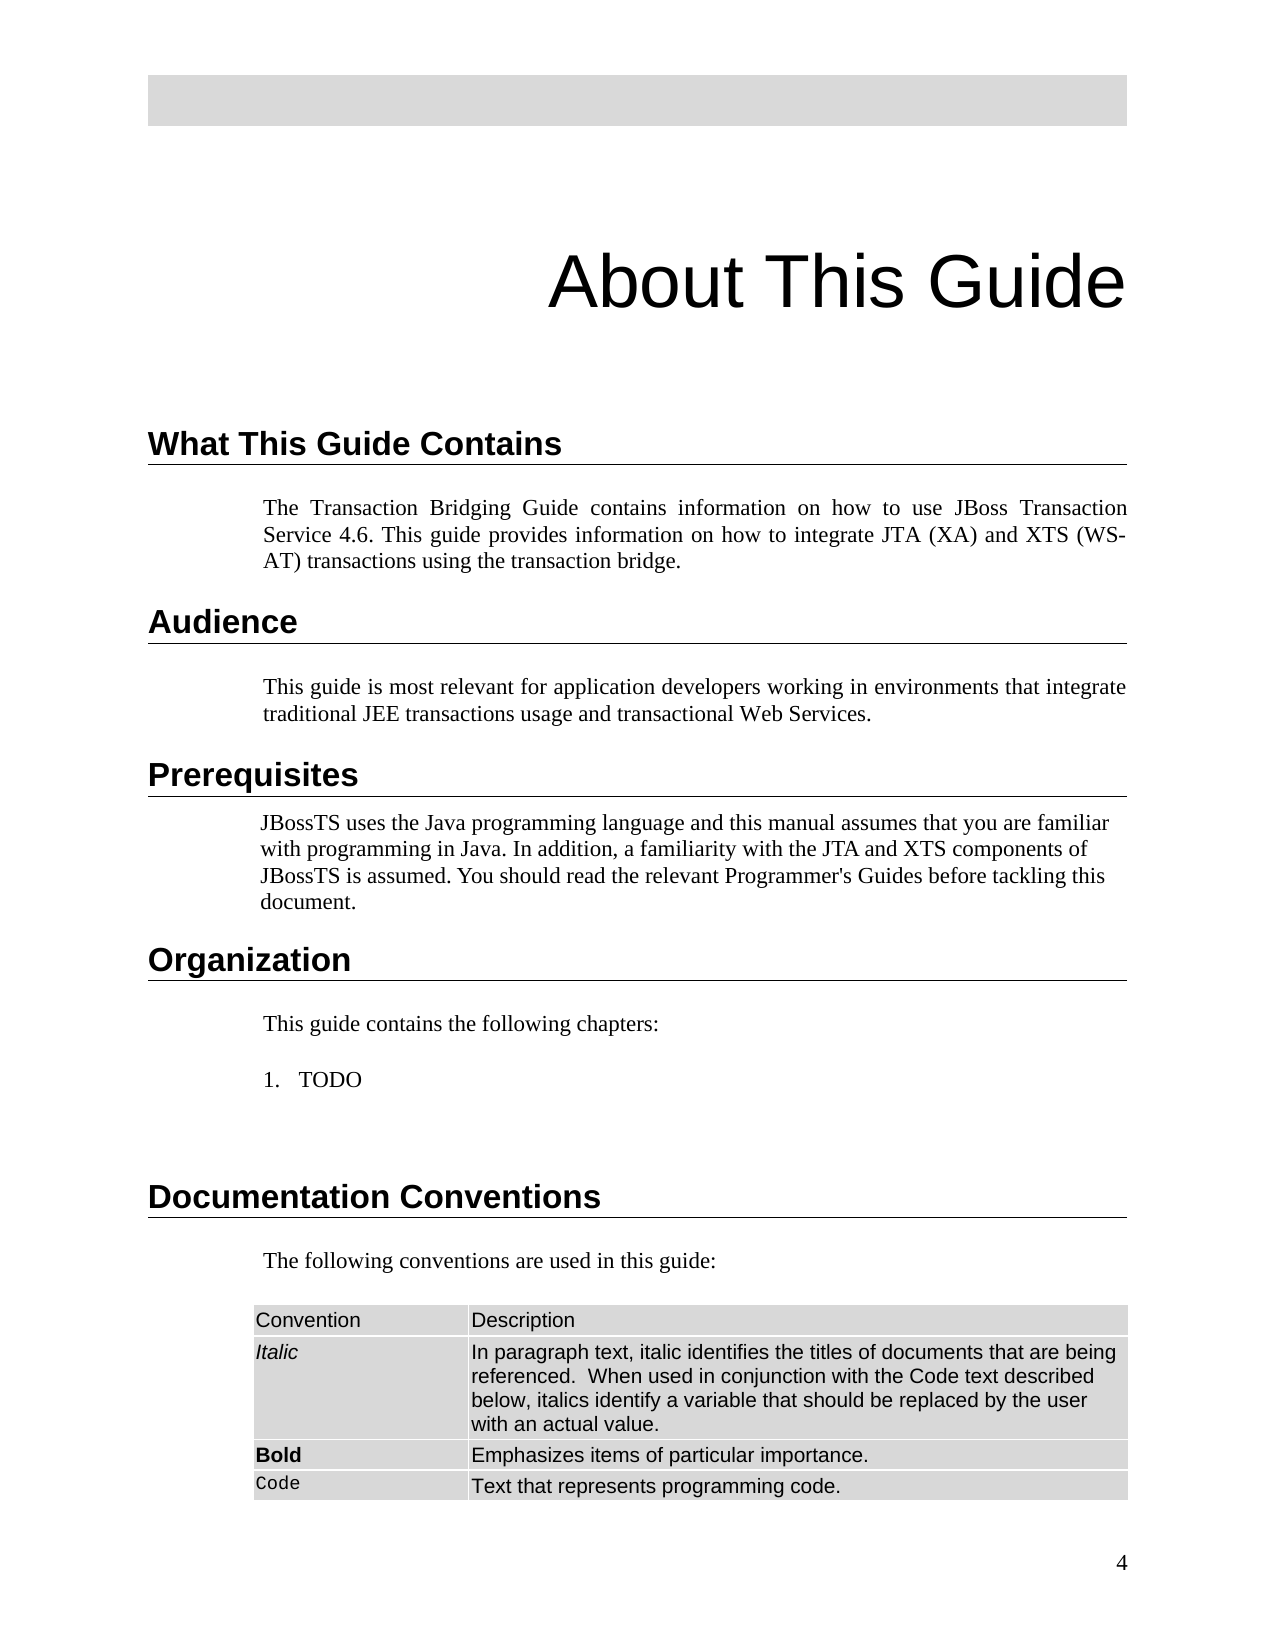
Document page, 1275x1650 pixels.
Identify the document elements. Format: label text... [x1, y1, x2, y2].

subtitle Audience [148, 602, 1127, 643]
subtitle Documentation Conventions [148, 1177, 1127, 1217]
text This guide is most relevant for application developers working in environments that integrate traditional JEE transactions usage and transactional Web Services. [263, 673, 1127, 726]
table_header Convention [254, 1305, 468, 1335]
table_header Description [469, 1305, 1128, 1335]
text JBossTS uses the Java programming language and this manual assumes that you are familiar with programming in Java. In addition, a familiarity with the JTA and XTS components of JBossTS is assumed. You should read the relevant Programmer's Guides before tackling this document. [260, 809, 1127, 914]
table_cell Code [254, 1471, 468, 1500]
subtitle What This Guide Contains [148, 423, 1127, 464]
text The following conventions are used in this guide: [263, 1248, 1127, 1274]
text This guide contains the following chapters: [263, 1010, 1127, 1037]
subtitle Organization [148, 939, 1127, 980]
table_cell Bold [254, 1440, 468, 1469]
list TODO [263, 1066, 1127, 1092]
text The Transaction Bridging Guide contains information on how to use JBoss Transaction Service 4.6. This guide provides information on how to integrate JTA (XA) and XTS (WS-AT) transactions using the transaction bridge. [263, 494, 1127, 573]
title About This Guide [263, 151, 1127, 323]
table_cell Emphasizes items of particular importance. [469, 1440, 1128, 1469]
table_cell Italic [254, 1337, 468, 1439]
subtitle Prerequisites [148, 755, 1127, 796]
table_cell In paragraph text, italic identifies the titles of documents that are being referenced. When used in conjunction with the Code text described below, italics identify a variable that should be replaced by the user with an actual value. [469, 1337, 1128, 1439]
table_cell Text that represents programming code. [469, 1471, 1128, 1500]
